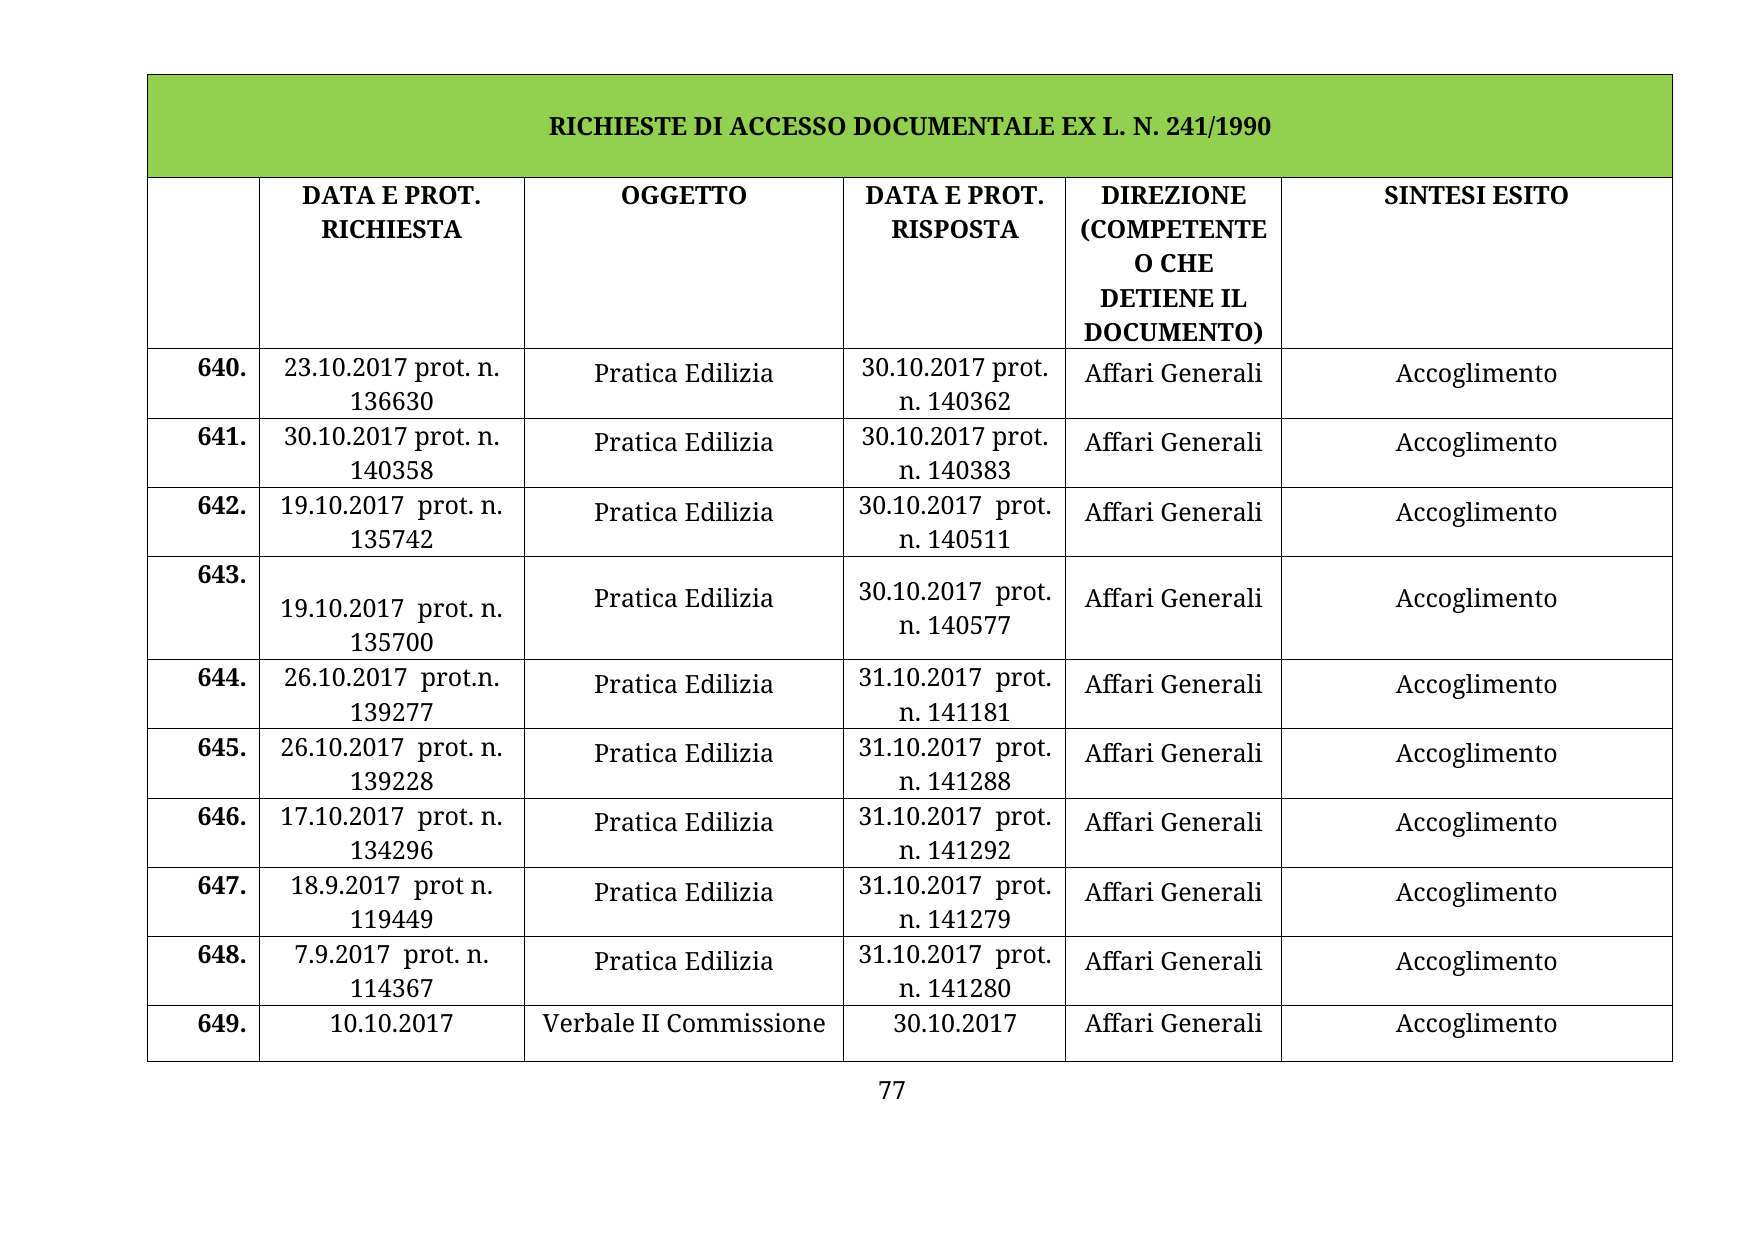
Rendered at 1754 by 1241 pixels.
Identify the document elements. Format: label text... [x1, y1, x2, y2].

table_cell 31.10.2017 prot. n. 141292 [844, 799, 1065, 867]
table_cell Affari Generali [1066, 349, 1281, 417]
table_cell 31.10.2017 prot. n. 141181 [844, 660, 1065, 728]
table_cell Pratica Edilizia [525, 729, 843, 797]
table_cell Affari Generali [1066, 799, 1281, 867]
table_cell Accoglimento [1282, 799, 1672, 867]
table_cell 31.10.2017 prot. n. 141280 [844, 937, 1065, 1005]
table_cell [148, 868, 259, 936]
table_cell 31.10.2017 prot. n. 141279 [844, 868, 1065, 936]
table_cell Accoglimento [1282, 488, 1672, 556]
table_cell 26.10.2017 prot. n. 139228 [260, 729, 524, 797]
table_cell DATA E PROT. RISPOSTA [844, 178, 1065, 348]
table_cell Affari Generali [1066, 488, 1281, 556]
table_cell 30.10.2017 prot. n. 140511 [844, 488, 1065, 556]
table_cell Affari Generali [1066, 557, 1281, 659]
table_cell [148, 178, 259, 348]
table_cell Pratica Edilizia [525, 419, 843, 487]
table_cell Accoglimento [1282, 868, 1672, 936]
table_cell Affari Generali [1066, 419, 1281, 487]
table_cell 30.10.2017 prot. n. 140358 [260, 419, 524, 487]
table_cell [148, 557, 259, 659]
table_cell DATA E PROT. RICHIESTA [260, 178, 524, 348]
table_cell 7.9.2017 prot. n. 114367 [260, 937, 524, 1005]
table_cell Verbale II Commissione [525, 1006, 843, 1061]
table_cell [148, 937, 259, 1005]
table_cell 31.10.2017 prot. n. 141288 [844, 729, 1065, 797]
table_cell 19.10.2017 prot. n. 135700 [260, 557, 524, 659]
table_cell 10.10.2017 [260, 1006, 524, 1061]
table_cell Accoglimento [1282, 937, 1672, 1005]
table_cell [148, 419, 259, 487]
table_cell Pratica Edilizia [525, 488, 843, 556]
table_cell 30.10.2017 [844, 1006, 1065, 1061]
table_cell 30.10.2017 prot. n. 140362 [844, 349, 1065, 417]
table_cell [148, 729, 259, 797]
table_cell Accoglimento [1282, 419, 1672, 487]
table_cell [148, 349, 259, 417]
table_cell Accoglimento [1282, 557, 1672, 659]
table_cell [148, 488, 259, 556]
table_cell Accoglimento [1282, 1006, 1672, 1061]
table_cell [148, 660, 259, 728]
table_cell Accoglimento [1282, 660, 1672, 728]
table_cell Affari Generali [1066, 937, 1281, 1005]
table_cell 18.9.2017 prot n. 119449 [260, 868, 524, 936]
table_cell Pratica Edilizia [525, 868, 843, 936]
table_cell 17.10.2017 prot. n. 134296 [260, 799, 524, 867]
table_cell Pratica Edilizia [525, 349, 843, 417]
table_cell Affari Generali [1066, 729, 1281, 797]
table_cell DIREZIONE (COMPETENTE O CHE DETIENE IL DOCUMENTO) [1066, 178, 1281, 348]
table_cell Accoglimento [1282, 349, 1672, 417]
table_header RICHIESTE DI ACCESSO DOCUMENTALE EX L. N. 241/1990 [148, 75, 1672, 177]
table_cell OGGETTO [525, 178, 843, 348]
table_cell Accoglimento [1282, 729, 1672, 797]
table_cell Affari Generali [1066, 660, 1281, 728]
table_cell 30.10.2017 prot. n. 140383 [844, 419, 1065, 487]
table_cell 26.10.2017 prot.n. 139277 [260, 660, 524, 728]
table_cell 23.10.2017 prot. n. 136630 [260, 349, 524, 417]
table_cell Pratica Edilizia [525, 557, 843, 659]
table_cell [148, 1006, 259, 1061]
table_cell 30.10.2017 prot. n. 140577 [844, 557, 1065, 659]
table_cell Pratica Edilizia [525, 799, 843, 867]
table_cell [148, 799, 259, 867]
table_cell Affari Generali [1066, 1006, 1281, 1061]
table_cell Pratica Edilizia [525, 937, 843, 1005]
table_cell 19.10.2017 prot. n. 135742 [260, 488, 524, 556]
table_cell SINTESI ESITO [1282, 178, 1672, 348]
table_cell Affari Generali [1066, 868, 1281, 936]
table_cell Pratica Edilizia [525, 660, 843, 728]
